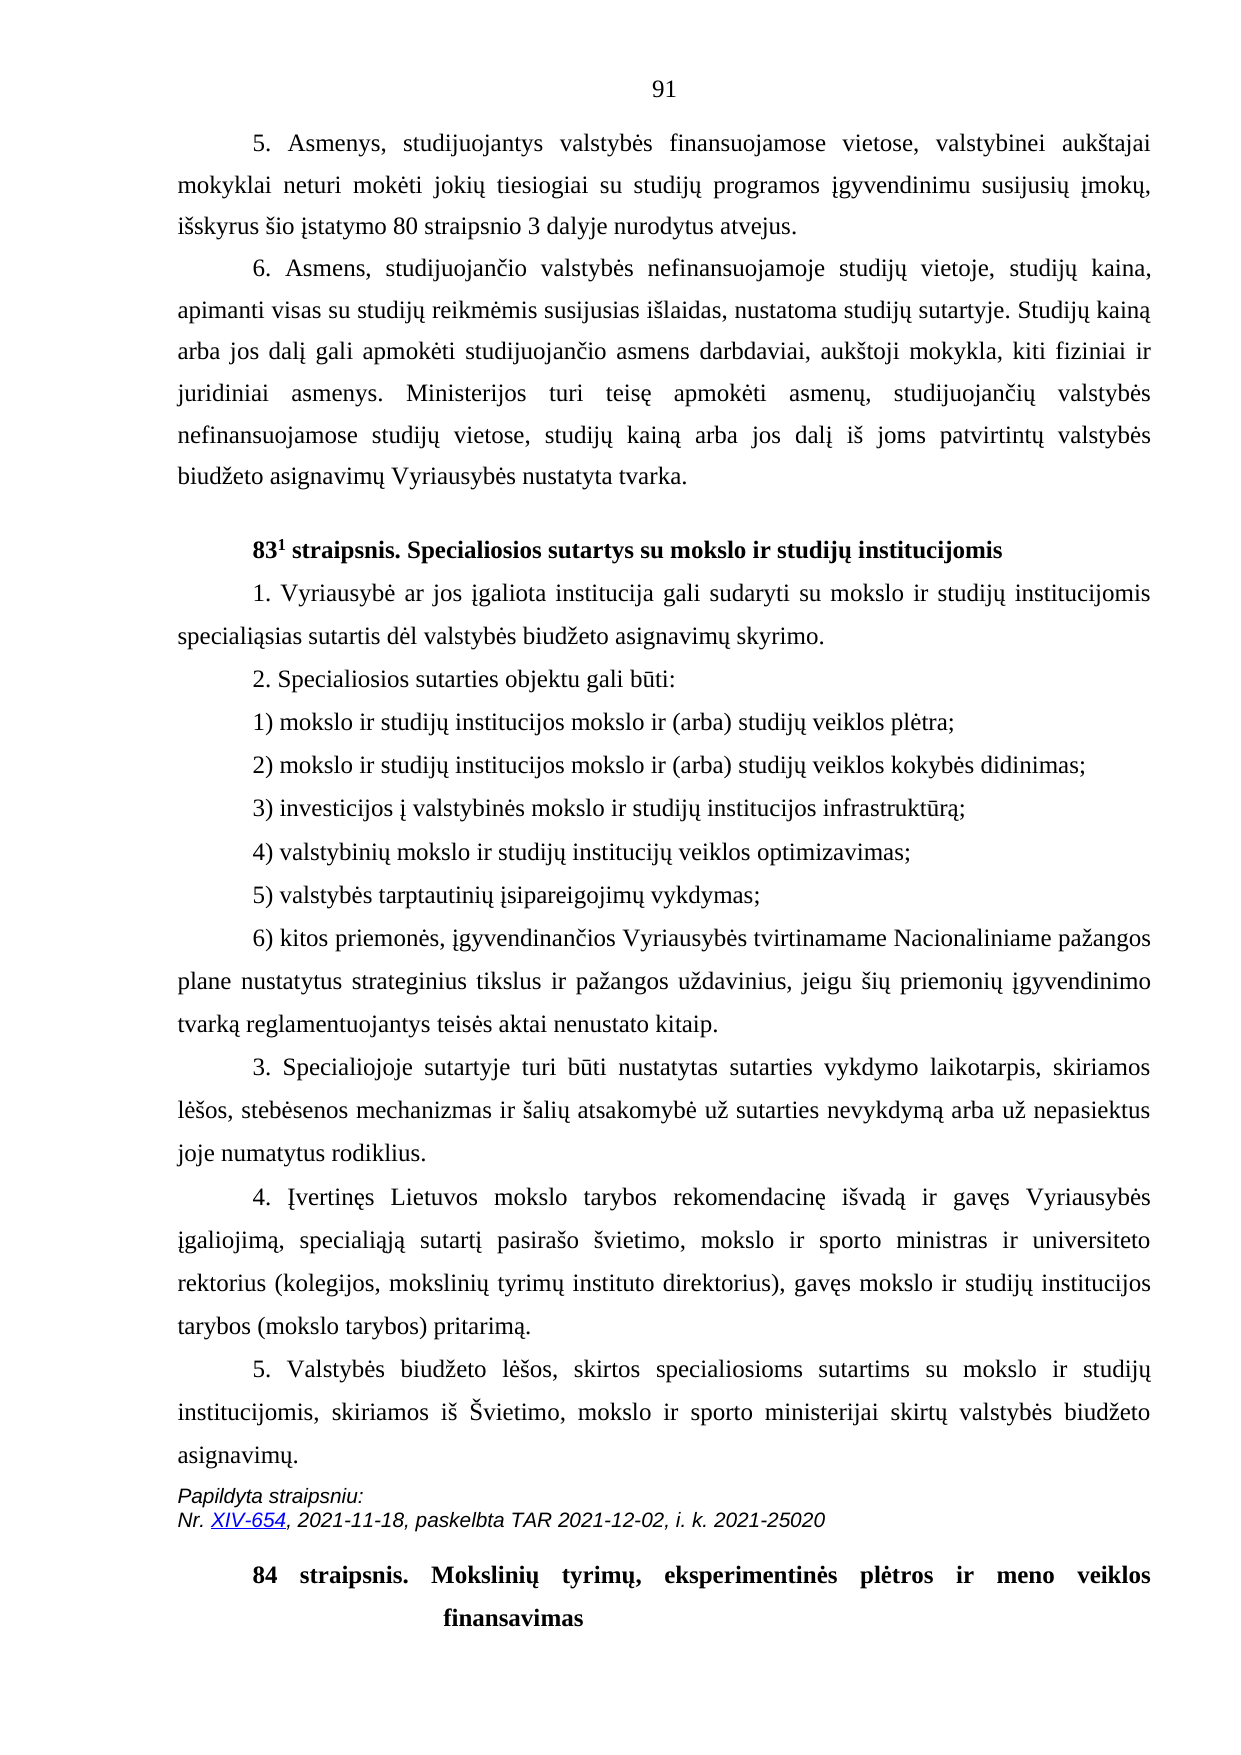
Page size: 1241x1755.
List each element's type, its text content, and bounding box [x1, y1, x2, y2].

text 2. Specialiosios sutarties objektu gali būti: [177, 664, 1152, 693]
text 5. Valstybės biudžeto lėšos, skirtos specialiosioms sutartims su mokslo ir studijų institucijomis, skiriamos iš Švietimo, mokslo ir sporto ministerijai skirtų valstybės biudžeto asignavimų. [177, 1354, 1152, 1469]
text 3. Specialiojoje sutartyje turi būti nustatytas sutarties vykdymo laikotarpis, skiriamos lėšos, stebėsenos mechanizmas ir šalių atsakomybė už sutarties nevykdymą arba už nepasiektus joje numatytus rodiklius. [177, 1052, 1152, 1167]
text 4. Įvertinęs Lietuvos mokslo tarybos rekomendacinę išvadą ir gavęs Vyriausybės įgaliojimą, specialiąją sutartį pasirašo švietimo, mokslo ir sporto ministras ir universiteto rektorius (kolegijos, mokslinių tyrimų instituto direktorius), gavęs mokslo ir studijų institucijos tarybos (mokslo tarybos) pritarimą. [177, 1182, 1152, 1340]
text 84 straipsnis. Mokslinių tyrimų, eksperimentinės plėtros ir meno veiklos finansavimas [252, 1560, 1152, 1632]
text 6. Asmens, studijuojančio valstybės nefinansuojamoje studijų vietoje, studijų kaina, apimanti visas su studijų reikmėmis susijusias išlaidas, nustatoma studijų sutartyje. Studijų kainą arba jos dalį gali apmokėti studijuojančio asmens darbdaviai, aukštoji mokykla, kiti fiziniai ir juridiniai asmenys. Ministerijos turi teisę apmokėti asmenų, studijuojančių valstybės nefinansuojamose studijų vietose, studijų kainą arba jos dalį iš joms patvirtintų valstybės biudžeto asignavimų Vyriausybės nustatyta tvarka. [177, 243, 1152, 493]
text 4) valstybinių mokslo ir studijų institucijų veiklos optimizavimas; [177, 837, 1152, 865]
text 2) mokslo ir studijų institucijos mokslo ir (arba) studijų veiklos kokybės didinimas; [177, 750, 1152, 779]
text Papildyta straipsniu: [177, 1483, 1152, 1507]
text 831 straipsnis. Specialiosios sutartys su mokslo ir studijų institucijomis [177, 535, 1152, 563]
text 6) kitos priemonės, įgyvendinančios Vyriausybės tvirtinamame Nacionaliniame pažangos plane nustatytus strateginius tikslus ir pažangos uždavinius, jeigu šių priemonių įgyvendinimo tvarką reglamentuojantys teisės aktai nenustato kitaip. [177, 923, 1152, 1038]
text 1. Vyriausybė ar jos įgaliota institucija gali sudaryti su mokslo ir studijų institucijomis specialiąsias sutartis dėl valstybės biudžeto asignavimų skyrimo. [177, 578, 1152, 650]
text 1) mokslo ir studijų institucijos mokslo ir (arba) studijų veiklos plėtra; [177, 707, 1152, 736]
text 5) valstybės tarptautinių įsipareigojimų vykdymas; [177, 880, 1152, 908]
text 5. Asmenys, studijuojantys valstybės finansuojamose vietose, valstybinei aukštajai mokyklai neturi mokėti jokių tiesiogiai su studijų programos įgyvendinimu susijusių įmokų, išskyrus šio įstatymo 80 straipsnio 3 dalyje nurodytus atvejus. [177, 118, 1152, 243]
text 3) investicijos į valstybinės mokslo ir studijų institucijos infrastruktūrą; [177, 793, 1152, 822]
text Nr. XIV-654, 2021-11-18, paskelbta TAR 2021-12-02, i. k. 2021-25020 [177, 1507, 1152, 1531]
